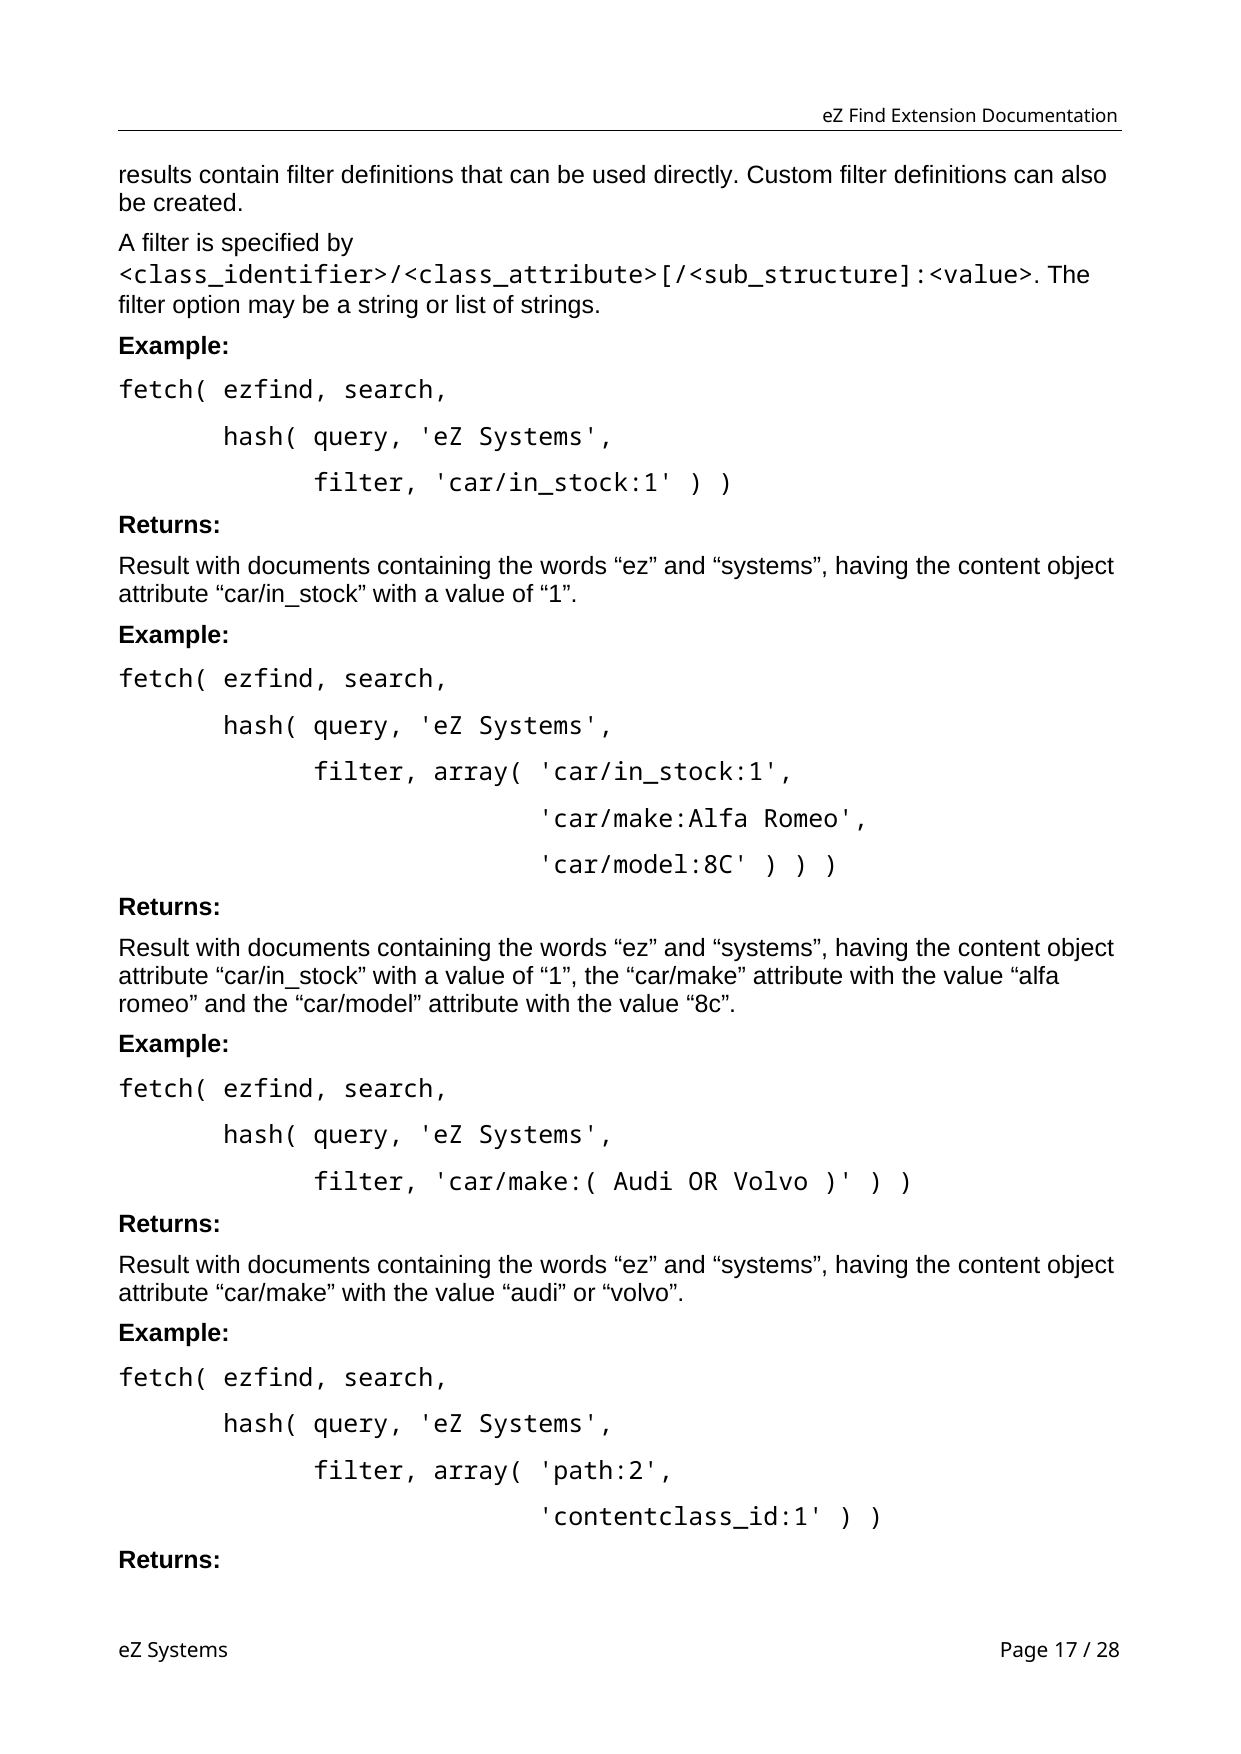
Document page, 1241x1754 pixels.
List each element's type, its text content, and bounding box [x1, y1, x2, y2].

text fetch( ezfind, search, [118, 1360, 1122, 1394]
text hash( query, 'eZ Systems', [118, 707, 1122, 741]
text Result with documents containing the words “ez” and “systems”, having the content object attribute “car/make” with the value “audi” or “volvo”. [118, 1251, 1122, 1307]
text Returns: [118, 1210, 1122, 1238]
text Example: [118, 1319, 1122, 1347]
text fetch( ezfind, search, [118, 372, 1122, 406]
text hash( query, 'eZ Systems', [118, 1406, 1122, 1440]
text filter, 'car/in_stock:1' ) ) [118, 465, 1122, 499]
text Example: [118, 331, 1122, 359]
text Returns: [118, 893, 1122, 921]
text 'contentclass_id:1' ) ) [118, 1499, 1122, 1533]
text Returns: [118, 1546, 1122, 1573]
text Example: [118, 620, 1122, 648]
text filter, array( 'path:2', [118, 1453, 1122, 1487]
text fetch( ezfind, search, [118, 1071, 1122, 1105]
text filter, array( 'car/in_stock:1', [118, 754, 1122, 788]
text 'car/make:Alfa Romeo', [118, 800, 1122, 834]
text A filter is specified by <class_identifier>/<class_attribute>[/<sub_structure]:<value>. The filter option may be a string or list of strings. [118, 229, 1122, 319]
text hash( query, 'eZ Systems', [118, 418, 1122, 452]
text fetch( ezfind, search, [118, 661, 1122, 695]
text Result with documents containing the words “ez” and “systems”, having the content object attribute “car/in_stock” with a value of “1”. [118, 552, 1122, 608]
text hash( query, 'eZ Systems', [118, 1117, 1122, 1151]
text Returns: [118, 511, 1122, 539]
text Example: [118, 1030, 1122, 1058]
text filter, 'car/make:( Audi OR Volvo )' ) ) [118, 1164, 1122, 1198]
text 'car/model:8C' ) ) ) [118, 847, 1122, 881]
text Result with documents containing the words “ez” and “systems”, having the content object attribute “car/in_stock” with a value of “1”, the “car/make” attribute with the value “alfa romeo” and the “car/model” attribute with the value “8c”. [118, 934, 1122, 1018]
text results contain filter definitions that can be used directly. Custom filter definitions can also be created. [118, 160, 1122, 216]
